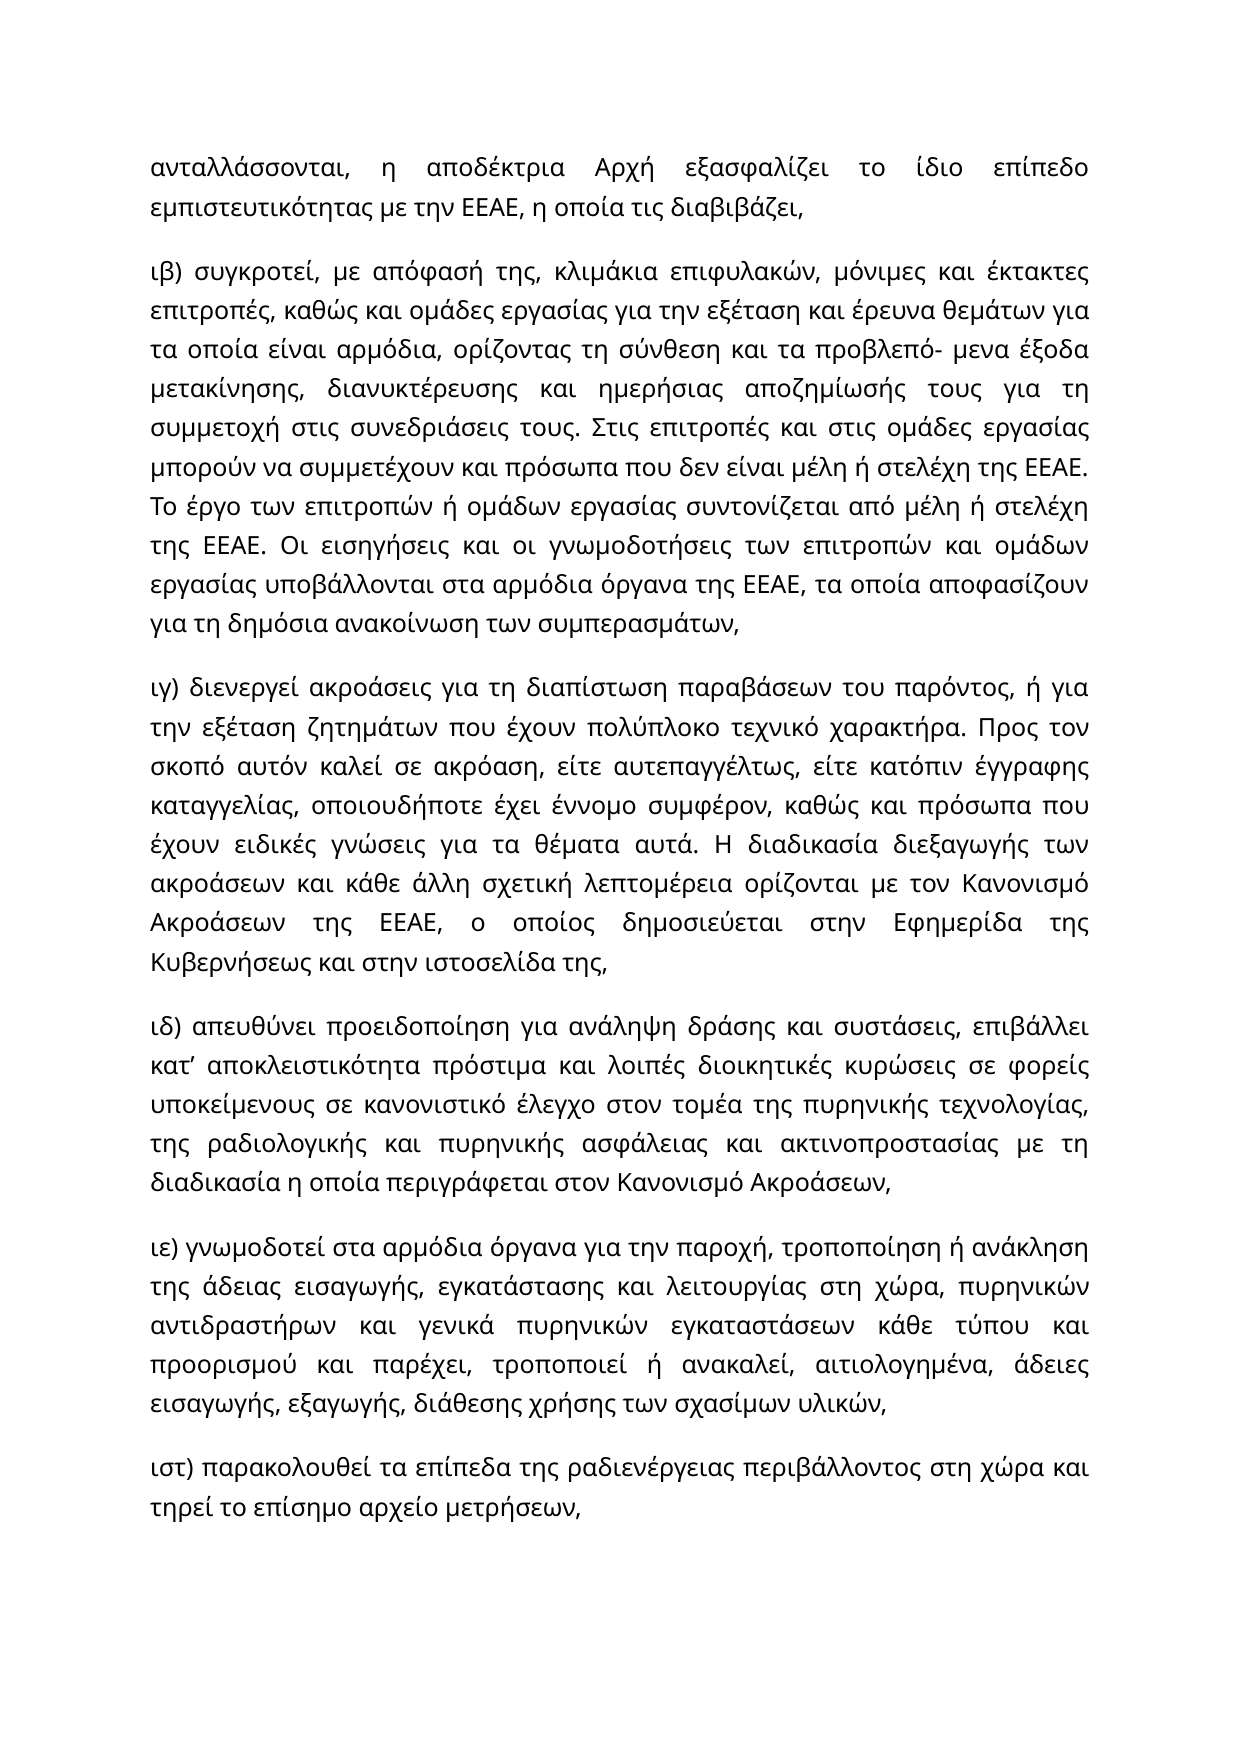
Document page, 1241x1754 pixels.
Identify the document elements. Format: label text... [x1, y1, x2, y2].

text ιε) γνωμοδοτεί στα αρμόδια όργανα για την παροχή, τροποποίηση ή ανάκληση της άδειας εισαγωγής, εγκατάστασης και λειτουργίας στη χώρα, πυρηνικών αντιδραστήρων και γενικά πυρηνικών εγκαταστάσεων κάθε τύπου και προορισμού και παρέχει, τροποποιεί ή ανακαλεί, αιτιολογημένα, άδειες εισαγωγής, εξαγωγής, διάθεσης χρήσης των σχασίμων υλικών, [150, 1229, 1090, 1420]
text ιστ) παρακολουθεί τα επίπεδα της ραδιενέργειας περιβάλλοντος στη χώρα και τηρεί το επίσημο αρχείο μετρήσεων, [150, 1450, 1090, 1523]
text ιγ) διενεργεί ακροάσεις για τη διαπίστωση παραβάσεων του παρόντος, ή για την εξέταση ζητημάτων που έχουν πολύπλοκο τεχνικό χαρακτήρα. Προς τον σκοπό αυτόν καλεί σε ακρόαση, είτε αυτεπαγγέλτως, είτε κατόπιν έγγραφης καταγγελίας, οποιουδήποτε έχει έννομο συμφέρον, καθώς και πρόσωπα που έχουν ειδικές γνώσεις για τα θέματα αυτά. Η διαδικασία διεξαγωγής των ακροάσεων και κάθε άλλη σχετική λεπτομέρεια ορίζονται με τον Κανονισμό Ακροάσεων της ΕΕΑΕ, ο οποίος δημοσιεύεται στην Εφημερίδα της Κυβερνήσεως και στην ιστοσελίδα της, [150, 670, 1090, 978]
text ιδ) απευθύνει προειδοποίηση για ανάληψη δράσης και συστάσεις, επιβάλλει κατ’ αποκλειστικότητα πρόστιμα και λοιπές διοικητικές κυρώσεις σε φορείς υποκείμενους σε κανονιστικό έλεγχο στον τομέα της πυρηνικής τεχνολογίας, της ραδιολογικής και πυρηνικής ασφάλειας και ακτινοπροστασίας με τη διαδικασία η οποία περιγράφεται στον Κανονισμό Ακροάσεων, [150, 1008, 1090, 1199]
text ανταλλάσσονται, η αποδέκτρια Αρχή εξασφαλίζει το ίδιο επίπεδο εμπιστευτικότητας με την ΕΕΑΕ, η οποία τις διαβιβάζει, [150, 150, 1090, 223]
text ιβ) συγκροτεί, με απόφασή της, κλιμάκια επιφυλακών, μόνιμες και έκτακτες επιτροπές, καθώς και ομάδες εργασίας για την εξέταση και έρευνα θεμάτων για τα οποία είναι αρμόδια, ορίζοντας τη σύνθεση και τα προβλεπό- μενα έξοδα μετακίνησης, διανυκτέρευσης και ημερήσιας αποζημίωσής τους για τη συμμετοχή στις συνεδριάσεις τους. Στις επιτροπές και στις ομάδες εργασίας μπορούν να συμμετέχουν και πρόσωπα που δεν είναι μέλη ή στελέχη της ΕΕΑΕ. Το έργο των επιτροπών ή ομάδων εργασίας συντονίζεται από μέλη ή στελέχη της ΕΕΑΕ. Οι εισηγήσεις και οι γνωμοδοτήσεις των επιτροπών και ομάδων εργασίας υποβάλλονται στα αρμόδια όργανα της ΕΕΑΕ, τα οποία αποφασίζουν για τη δημόσια ανακοίνωση των συμπερασμάτων, [150, 253, 1090, 640]
